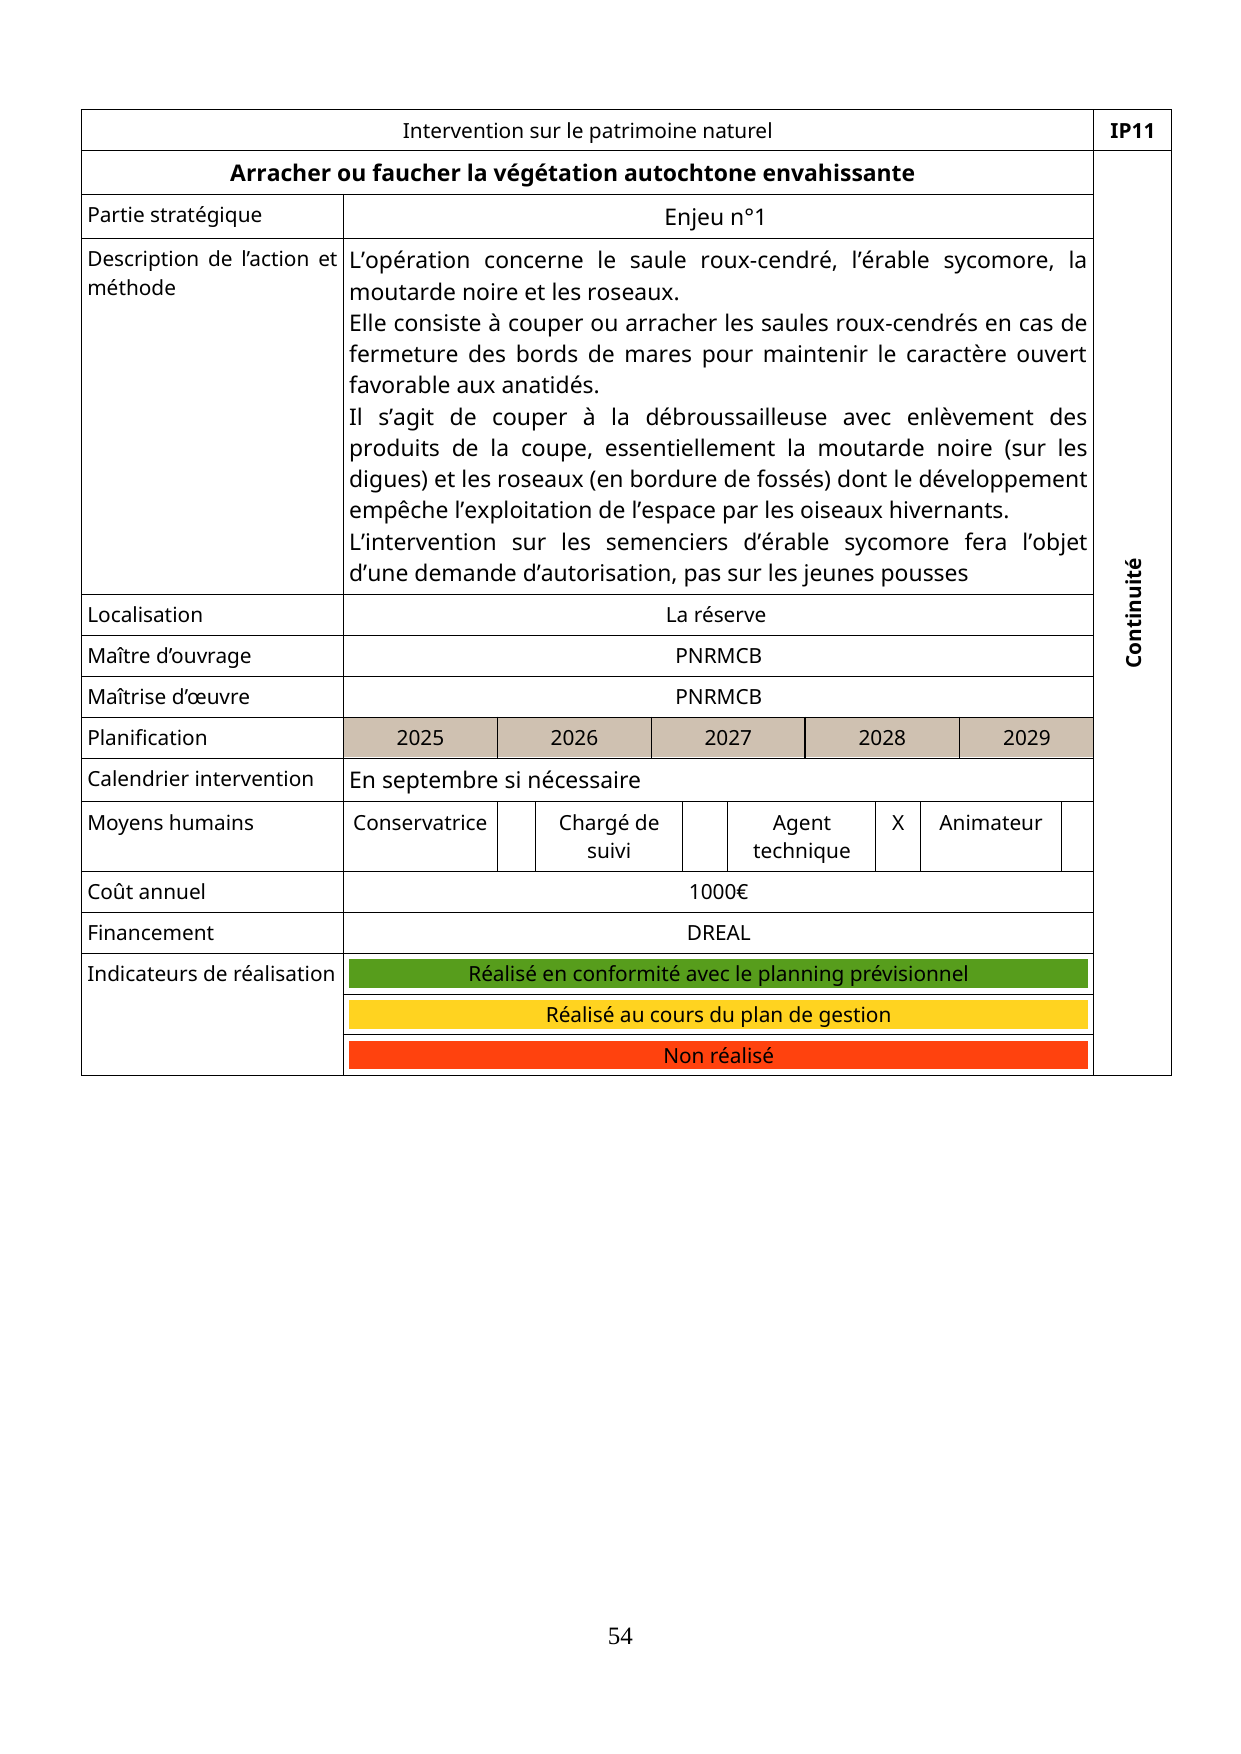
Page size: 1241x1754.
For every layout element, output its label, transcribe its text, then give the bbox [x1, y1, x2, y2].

table_cell 2026 [498, 718, 651, 757]
table_cell Animateur [921, 802, 1061, 871]
table_cell Arracher ou faucher la végétation autochtone envahissante [82, 151, 1093, 194]
table_cell Réalisé au cours du plan de gestion [344, 995, 1093, 1034]
table_cell X [876, 802, 920, 871]
table_cell [683, 802, 727, 871]
table_cell 2029 [960, 718, 1093, 757]
table_cell 2025 [344, 718, 497, 757]
table_cell Réalisé en conformité avec le planning prévisionnel [344, 954, 1093, 993]
table_cell Partie stratégique [82, 195, 343, 237]
table_cell Moyens humains [82, 802, 343, 871]
table_cell Calendrier intervention [82, 759, 343, 801]
table_cell Planification [82, 718, 343, 757]
table_cell [1062, 802, 1093, 871]
table_cell 2028 [806, 718, 959, 757]
table_cell PNRMCB [344, 636, 1093, 676]
table_cell Maîtrise d’œuvre [82, 677, 343, 717]
table_cell Agent technique [728, 802, 875, 871]
table_cell Continuité [1094, 151, 1171, 1075]
table_cell Localisation [82, 595, 343, 635]
table_cell Chargé de suivi [536, 802, 682, 871]
table_cell PNRMCB [344, 677, 1093, 717]
table_cell L’opération concerne le saule roux-cendré, l’érable sycomore, la moutarde noire et les roseaux. Elle consiste à couper ou arracher les saules roux-cendrés en cas de fermeture des bords de mares pour maintenir le caractère ouvert favorable aux anatidés. Il s’agit de couper à la débroussailleuse avec enlèvement des produits de la coupe, essentiellement la moutarde noire (sur les digues) et les roseaux (en bordure de fossés) dont le développement empêche l’exploitation de l’espace par les oiseaux hivernants. L’intervention sur les semenciers d’érable sycomore fera l’objet d’une demande d’autorisation, pas sur les jeunes pousses [344, 239, 1093, 594]
table_cell Indicateurs de réalisation [82, 954, 343, 1075]
table_cell Coût annuel [82, 872, 343, 912]
table_cell En septembre si nécessaire [344, 759, 1093, 801]
table_cell Description de l’action et méthode [82, 239, 343, 594]
table_cell Conservatrice [344, 802, 497, 871]
table_cell Financement [82, 913, 343, 952]
table_cell [498, 802, 535, 871]
table_cell 2027 [652, 718, 804, 757]
table_cell La réserve [344, 595, 1093, 635]
table_header IP11 [1094, 110, 1171, 150]
table_cell 1000€ [344, 872, 1093, 912]
table_header Intervention sur le patrimoine naturel [82, 110, 1093, 150]
table_cell DREAL [344, 913, 1093, 952]
table_cell Enjeu n°1 [344, 195, 1093, 237]
table_cell Maître d’ouvrage [82, 636, 343, 676]
table_cell Non réalisé [344, 1035, 1093, 1075]
